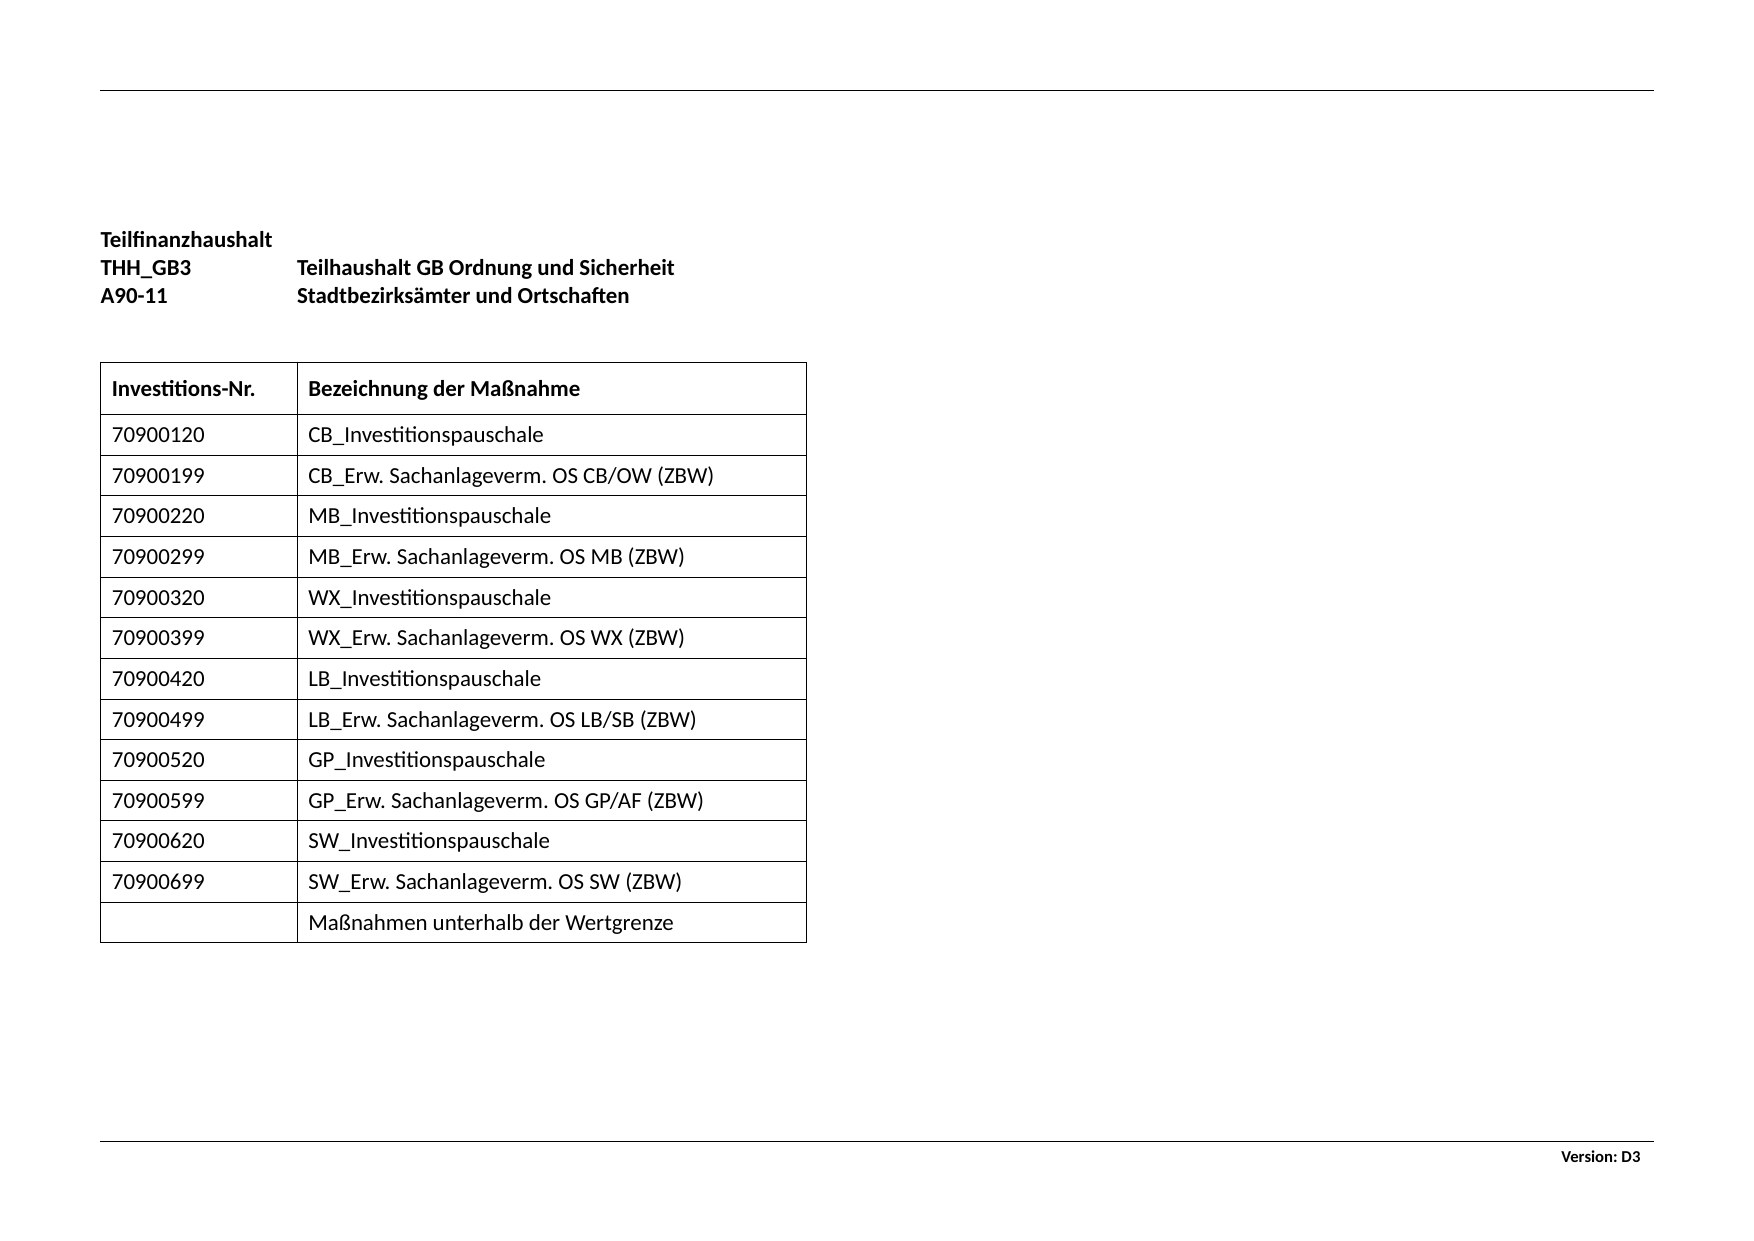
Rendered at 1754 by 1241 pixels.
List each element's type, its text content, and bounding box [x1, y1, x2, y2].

table_cell SW_Erw. Sachanlageverm. OS SW (ZBW) [298, 862, 806, 902]
table_cell 70900520 [101, 740, 297, 780]
table_cell LB_Erw. Sachanlageverm. OS LB/SB (ZBW) [298, 700, 806, 739]
table_cell Maßnahmen unterhalb der Wertgrenze [298, 903, 806, 942]
table_cell 70900599 [101, 781, 297, 820]
table_cell MB_Erw. Sachanlageverm. OS MB (ZBW) [298, 537, 806, 577]
table_cell GP_Erw. Sachanlageverm. OS GP/AF (ZBW) [298, 781, 806, 820]
table_cell 70900499 [101, 700, 297, 739]
table_cell CB_Investitionspauschale [298, 415, 806, 455]
table_cell MB_Investitionspauschale [298, 496, 806, 536]
table_cell 70900120 [101, 415, 297, 455]
table_header Bezeichnung der Maßnahme [298, 363, 806, 414]
table_cell 70900199 [101, 456, 297, 495]
table_cell 70900320 [101, 578, 297, 617]
table_cell Stadtbezirksämter und Ortschaften [286, 281, 1562, 309]
table_cell GP_Investitionspauschale [298, 740, 806, 780]
table_cell CB_Erw. Sachanlageverm. OS CB/OW (ZBW) [298, 456, 806, 495]
table_cell WX_Erw. Sachanlageverm. OS WX (ZBW) [298, 618, 806, 658]
table_cell 70900399 [101, 618, 297, 658]
table_cell 70900220 [101, 496, 297, 536]
table_header Teilfinanzhaushalt [89, 225, 1562, 253]
table_header Investitions-Nr. [101, 363, 297, 414]
table_cell A90-11 [89, 281, 286, 309]
table_cell [101, 903, 297, 942]
table_cell 70900299 [101, 537, 297, 577]
table_cell 70900699 [101, 862, 297, 902]
table_cell LB_Investitionspauschale [298, 659, 806, 698]
table_cell WX_Investitionspauschale [298, 578, 806, 617]
table_cell 70900620 [101, 821, 297, 861]
table_cell 70900420 [101, 659, 297, 698]
table_cell SW_Investitionspauschale [298, 821, 806, 861]
table_cell Teilhaushalt GB Ordnung und Sicherheit [286, 253, 1562, 281]
table_cell THH_GB3 [89, 253, 286, 281]
